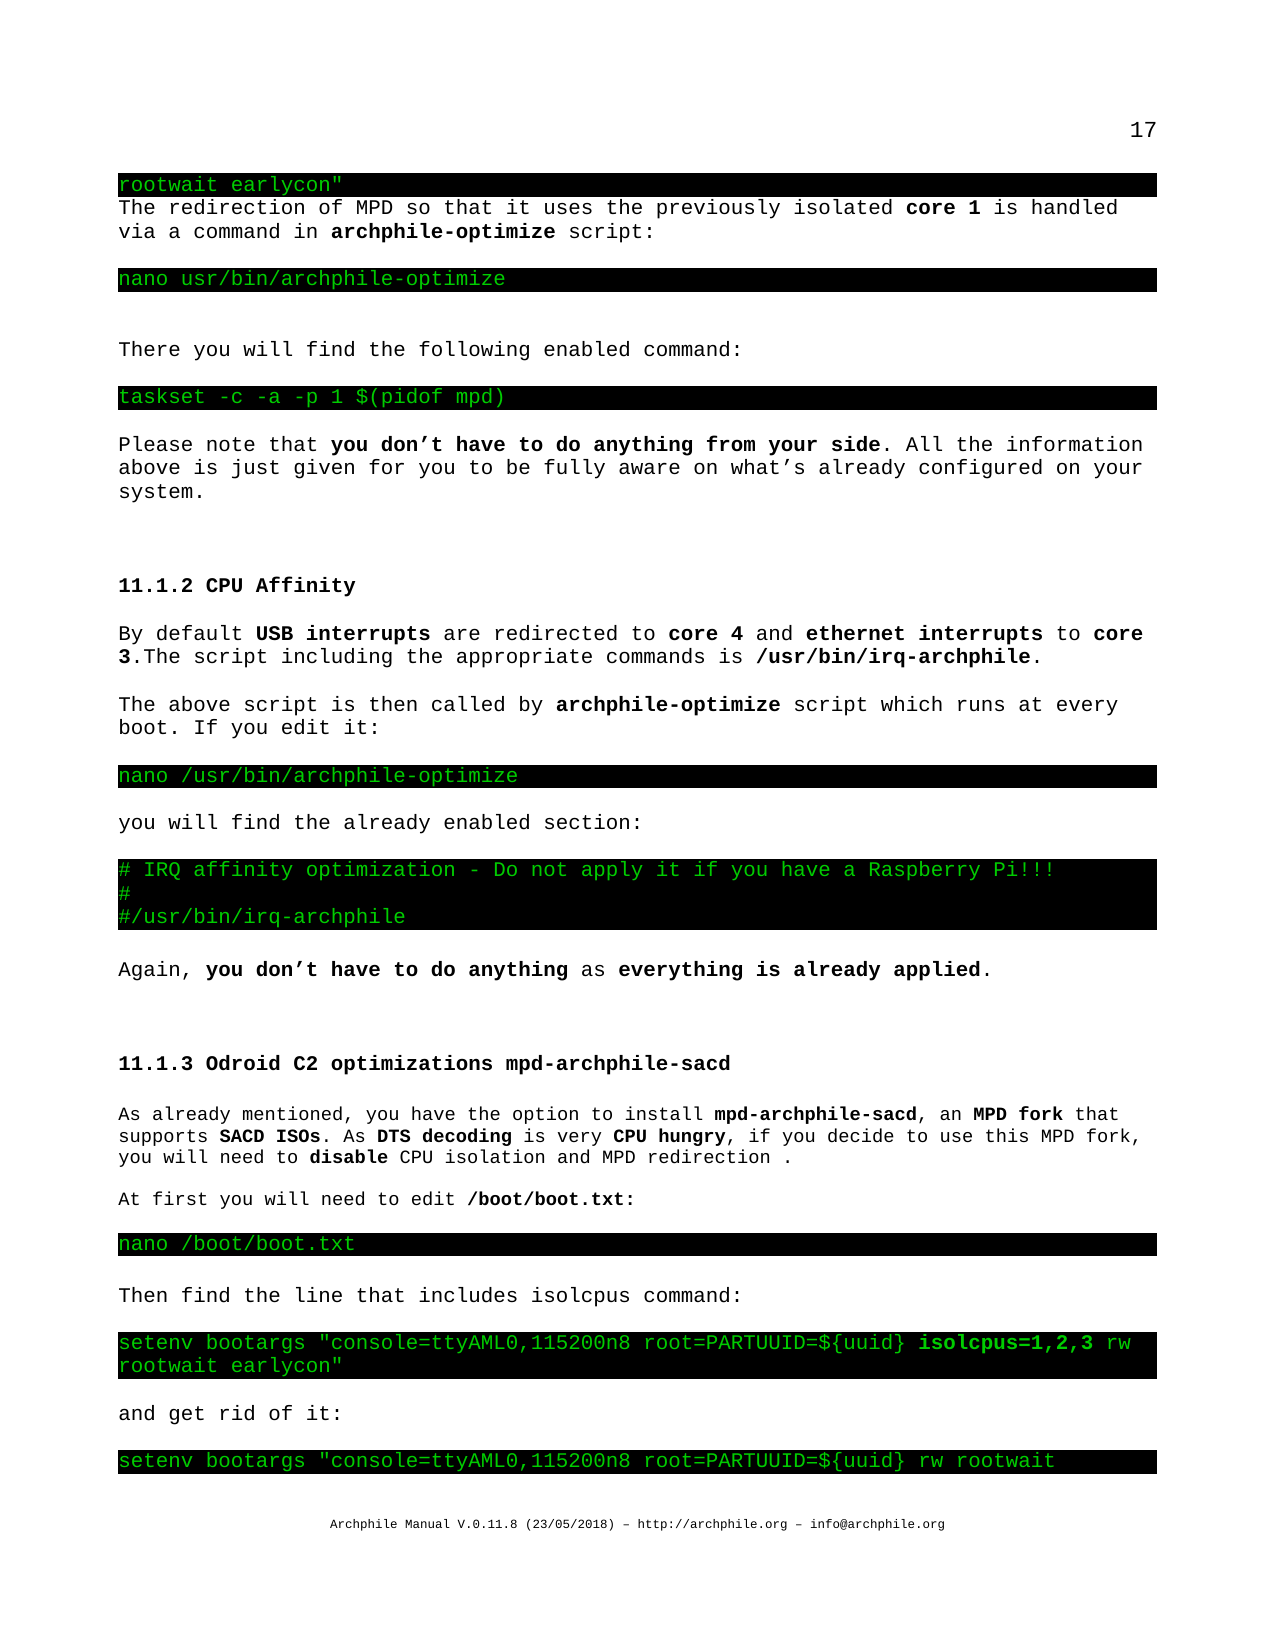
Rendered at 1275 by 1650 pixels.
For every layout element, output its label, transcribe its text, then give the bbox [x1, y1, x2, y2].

text At first you will need to edit /boot/boot.txt: [118, 1190, 1157, 1211]
text # IRQ affinity optimization - Do not apply it if you have a Raspberry Pi!!! [118, 859, 1157, 883]
text nano /usr/bin/archphile-optimize [118, 765, 1157, 788]
text 11.1.2 CPU Affinity [118, 576, 1157, 599]
text #/usr/bin/irq-archphile [118, 907, 1157, 930]
text rootwait earlycon" [118, 173, 1157, 197]
text nano /boot/boot.txt [118, 1233, 1157, 1256]
text Please note that you don’t have to do anything from your side. All the information above is just given for you to be fully aware on what’s already configured on your system. [118, 434, 1157, 504]
text The redirection of MPD so that it uses the previously isolated core 1 is handled via a command in archphile-optimize script: [118, 197, 1157, 244]
text # [118, 883, 1157, 907]
text As already mentioned, you have the option to install mpd-archphile-sacd, an MPD fork that supports SACD ISOs. As DTS decoding is very CPU hungry, if you decide to use this MPD fork, you will need to disable CPU isolation and MPD redirection . [118, 1105, 1157, 1169]
text you will find the already enabled section: [118, 812, 1157, 836]
text Again, you don’t have to do anything as everything is already applied. [118, 958, 1157, 982]
text taskset -c -a -p 1 $(pidof mpd) [118, 386, 1157, 410]
text Then find the line that includes isolcpus command: [118, 1284, 1157, 1308]
text setenv bootargs "console=ttyAML0,115200n8 root=PARTUUID=${uuid} rw rootwait [118, 1450, 1157, 1474]
text nano usr/bin/archphile-optimize [118, 268, 1157, 292]
text setenv bootargs "console=ttyAML0,115200n8 root=PARTUUID=${uuid} isolcpus=1,2,3 rw rootwait earlycon" [118, 1332, 1157, 1379]
text and get rid of it: [118, 1403, 1157, 1426]
text The above script is then called by archphile-optimize script which runs at every boot. If you edit it: [118, 694, 1157, 741]
text 11.1.3 Odroid C2 optimizations mpd-archphile-sacd [118, 1053, 1157, 1077]
text There you will find the following enabled command: [118, 339, 1157, 363]
text By default USB interrupts are redirected to core 4 and ethernet interrupts to core 3.The script including the appropriate commands is /usr/bin/irq-archphile. [118, 623, 1157, 670]
